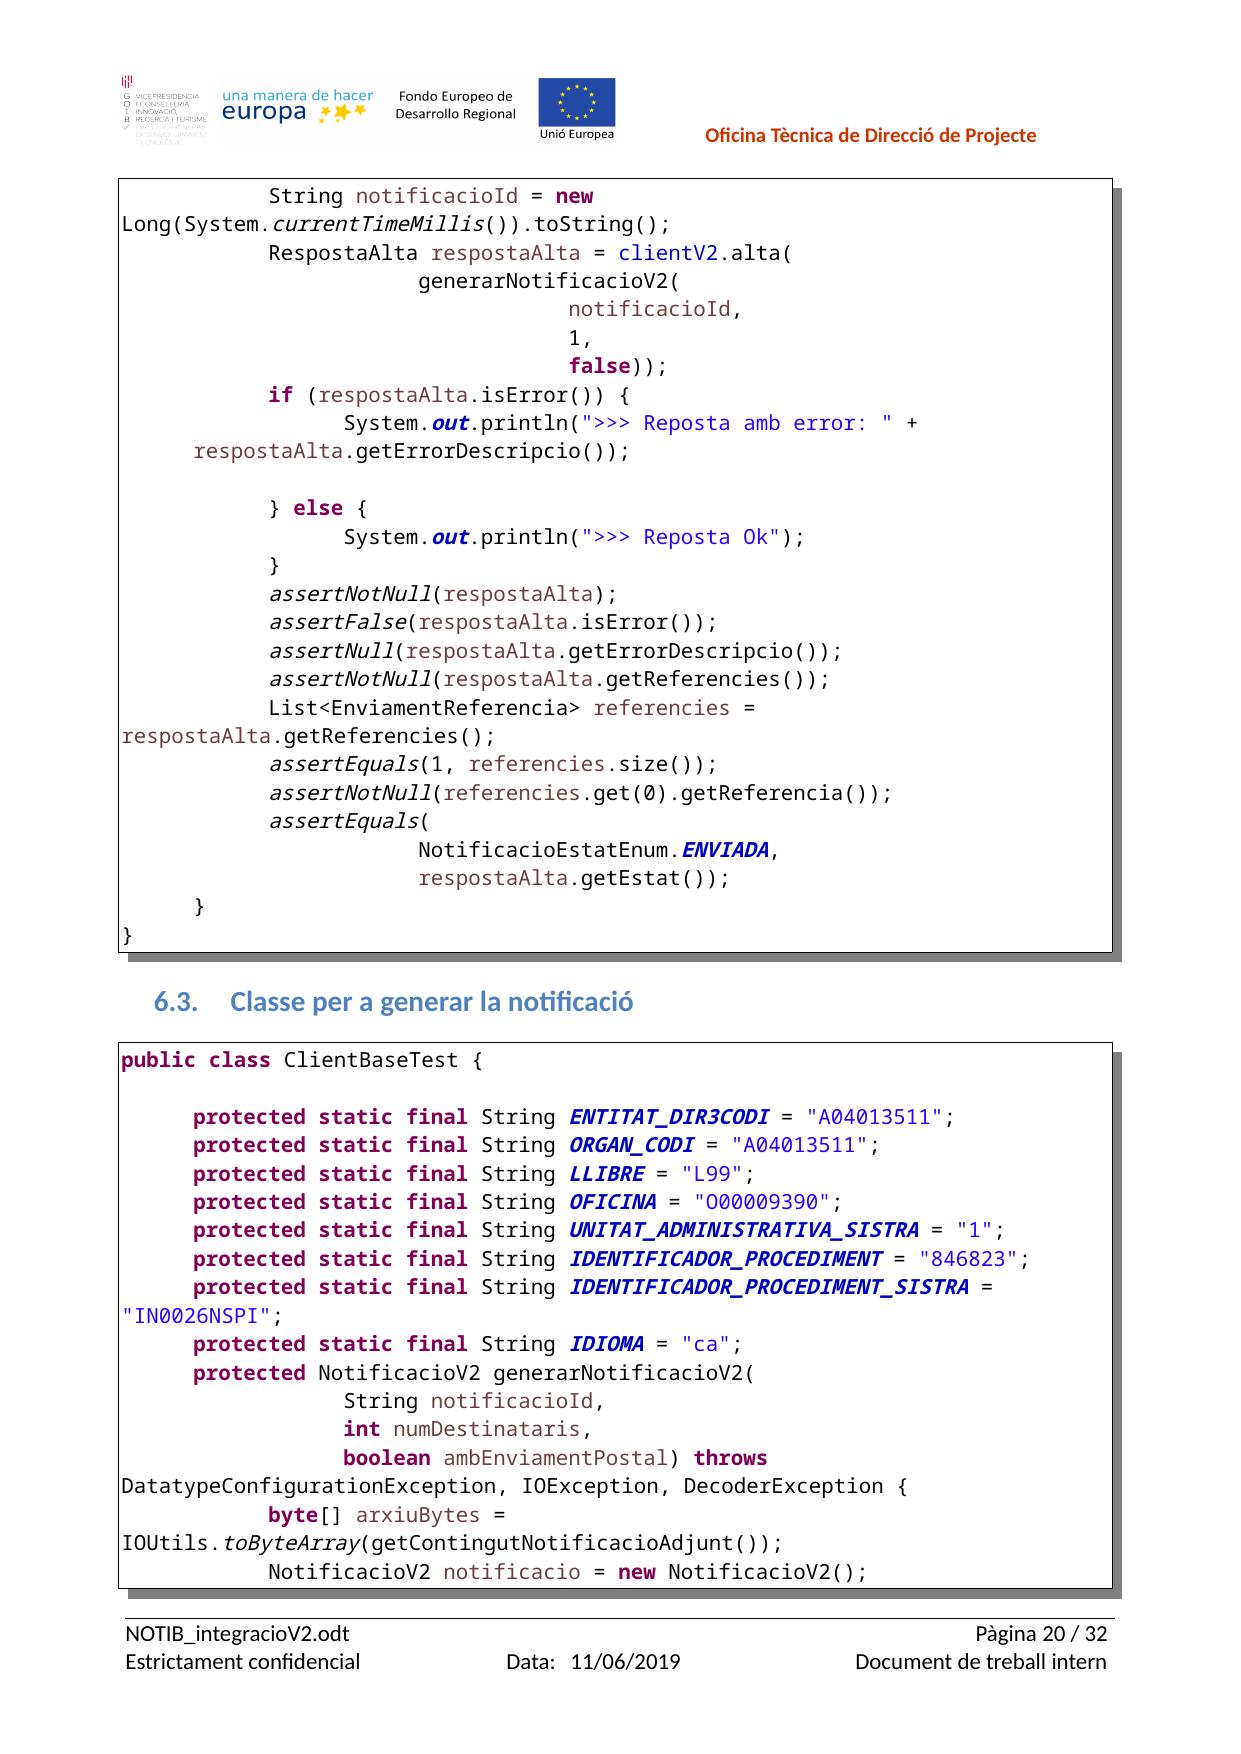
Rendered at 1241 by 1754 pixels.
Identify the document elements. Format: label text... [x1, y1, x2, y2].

text notificacioId, [119, 291, 1112, 320]
text assertEquals(1, referencies.size()); [119, 746, 1112, 775]
text 1, [119, 320, 1112, 348]
text assertNotNull(respostaAlta); [119, 576, 1112, 604]
text assertFalse(respostaAlta.isError()); [119, 604, 1112, 633]
text System.out.println(">>> Reposta Ok"); [119, 519, 1112, 547]
text byte[] arxiuBytes = IOUtils.toByteArray(getContingutNotificacioAdjunt()); [119, 1497, 1112, 1554]
text public class ClientBaseTest { [119, 1043, 1112, 1073]
text } [119, 917, 1112, 952]
text String notificacioId = new Long(System.currentTimeMillis()).toString(); [119, 179, 1112, 234]
text protected static final String IDENTIFICADOR_PROCEDIMENT_SISTRA = "IN0026NSPI"; [119, 1269, 1112, 1326]
text } [119, 547, 1112, 576]
text assertNotNull(referencies.get(0).getReferencia()); [119, 775, 1112, 803]
text protected static final String ENTITAT_DIR3CODI = "A04013511"; [119, 1099, 1112, 1127]
text protected NotificacioV2 generarNotificacioV2( [119, 1355, 1112, 1383]
text NotificacioV2 notificacio = new NotificacioV2(); [119, 1554, 1112, 1588]
text assertNotNull(respostaAlta.getReferencies()); [119, 661, 1112, 689]
text protected static final String OFICINA = "O00009390"; [119, 1184, 1112, 1212]
text protected static final String UNITAT_ADMINISTRATIVA_SISTRA = "1"; [119, 1212, 1112, 1241]
picture [118, 73, 213, 147]
text if (respostaAlta.isError()) { [119, 377, 1112, 405]
text boolean ambEnviamentPostal) throws DatatypeConfigurationException, IOException, DecoderException { [119, 1440, 1112, 1497]
text assertEquals( [119, 803, 1112, 832]
text protected static final String IDIOMA = "ca"; [119, 1326, 1112, 1355]
text assertNull(respostaAlta.getErrorDescripcio()); [119, 633, 1112, 661]
text } else { [119, 491, 1112, 519]
text int numDestinataris, [119, 1412, 1112, 1440]
text protected static final String ORGAN_CODI = "A04013511"; [119, 1127, 1112, 1156]
text List<EnviamentReferencia> referencies = respostaAlta.getReferencies(); [119, 689, 1112, 746]
text System.out.println(">>> Reposta amb error: " + respostaAlta.getErrorDescripcio()); [119, 405, 1112, 465]
text generarNotificacioV2( [119, 263, 1112, 291]
text protected static final String LLIBRE = "L99"; [119, 1156, 1112, 1184]
text NotificacioEstatEnum.ENVIADA, [119, 832, 1112, 860]
picture [219, 73, 621, 147]
text RespostaAlta respostaAlta = clientV2.alta( [119, 234, 1112, 263]
subtitle Classe per a generar la notificació [153, 983, 1122, 1018]
text false)); [119, 348, 1112, 377]
text protected static final String IDENTIFICADOR_PROCEDIMENT = "846823"; [119, 1241, 1112, 1269]
text } [119, 889, 1112, 917]
text respostaAlta.getEstat()); [119, 860, 1112, 889]
text String notificacioId, [119, 1383, 1112, 1412]
